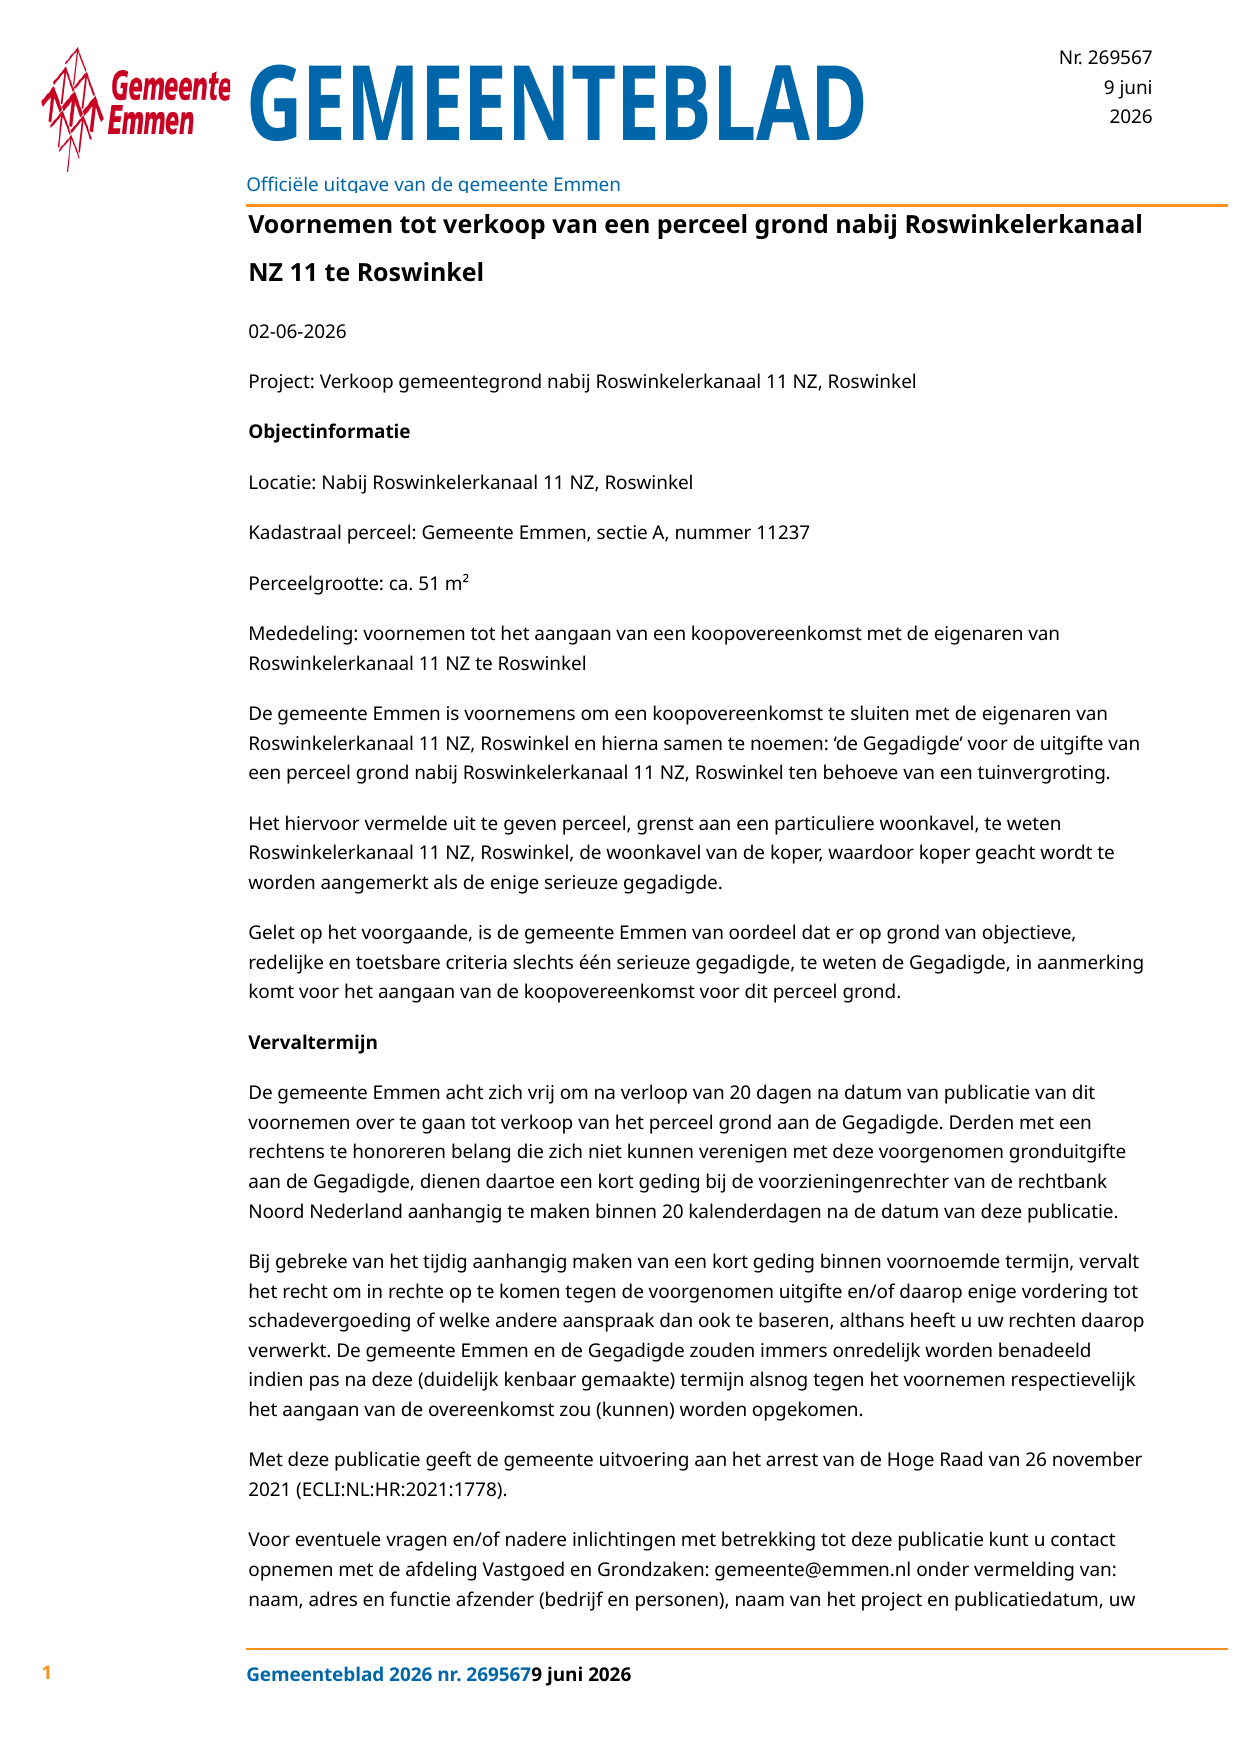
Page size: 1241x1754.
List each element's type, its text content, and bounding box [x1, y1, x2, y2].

text Locatie: Nabij Roswinkelerkanaal 11 NZ, Roswinkel [248, 469, 1152, 495]
text Perceelgrootte: ca. 51 m² [248, 570, 1152, 596]
text Voornemen tot verkoop van een perceel grond nabij Roswinkelerkanaal NZ 11 te Roswinkel [248, 207, 1152, 288]
text Het hiervoor vermelde uit te geven perceel, grenst aan een particuliere woonkavel, te weten Roswinkelerkanaal 11 NZ, Roswinkel, de woonkavel van de koper, waardoor koper geacht wordt te worden aangemerkt als de enige serieuze gegadigde. [248, 810, 1152, 895]
text Vervaltermijn [248, 1029, 1152, 1055]
text De gemeente Emmen is voornemens om een koopovereenkomst te sluiten met de eigenaren van Roswinkelerkanaal 11 NZ, Roswinkel en hierna samen te noemen: ‘de Gegadigde’ voor de uitgifte van een perceel grond nabij Roswinkelerkanaal 11 NZ, Roswinkel ten behoeve van een tuinvergroting. [248, 700, 1152, 785]
text Voor eventuele vragen en/of nadere inlichtingen met betrekking tot deze publicatie kunt u contact opnemen met de afdeling Vastgoed en Grondzaken: gemeente@emmen.nl onder vermelding van: naam, adres en functie afzender (bedrijf en personen), naam van het project en publicatiedatum, uw [248, 1527, 1152, 1612]
text Kadastraal perceel: Gemeente Emmen, sectie A, nummer 11237 [248, 519, 1152, 545]
text Project: Verkoop gemeentegrond nabij Roswinkelerkanaal 11 NZ, Roswinkel [248, 368, 1152, 394]
text Gelet op het voorgaande, is de gemeente Emmen van oordeel dat er op grond van objectieve, redelijke en toetsbare criteria slechts één serieuze gegadigde, te weten de Gegadigde, in aanmerking komt voor het aangaan van de koopovereenkomst voor dit perceel grond. [248, 919, 1152, 1004]
text Objectinformatie [248, 419, 1152, 444]
text De gemeente Emmen acht zich vrij om na verloop van 20 dagen na datum van publicatie van dit voornemen over te gaan tot verkoop van het perceel grond aan de Gegadigde. Derden met een rechtens te honoreren belang die zich niet kunnen verenigen met deze voorgenomen gronduitgifte aan de Gegadigde, dienen daartoe een kort geding bij de voorzieningenrechter van de rechtbank Noord Nederland aanhangig te maken binnen 20 kalenderdagen na de datum van deze publicatie. [248, 1079, 1152, 1224]
text Bij gebreke van het tijdig aanhangig maken van een kort geding binnen voornoemde termijn, vervalt het recht om in rechte op te komen tegen de voorgenomen uitgifte en/of daarop enige vordering tot schadevergoeding of welke andere aanspraak dan ook te baseren, althans heeft u uw rechten daarop verwerkt. De gemeente Emmen en de Gegadigde zouden immers onredelijk worden benadeeld indien pas na deze (duidelijk kenbaar gemaakte) termijn alsnog tegen het voornemen respectievelijk het aangaan van de overeenkomst zou (kunnen) worden opgekomen. [248, 1248, 1152, 1422]
text 02-06-2026 [248, 318, 1152, 344]
text Mededeling: voornemen tot het aangaan van een koopovereenkomst met de eigenaren van Roswinkelerkanaal 11 NZ te Roswinkel [248, 620, 1152, 676]
picture [41, 47, 231, 172]
text Met deze publicatie geeft de gemeente uitvoering aan het arrest van de Hoge Raad van 26 november 2021 (ECLI:NL:HR:2021:1778). [248, 1447, 1152, 1502]
